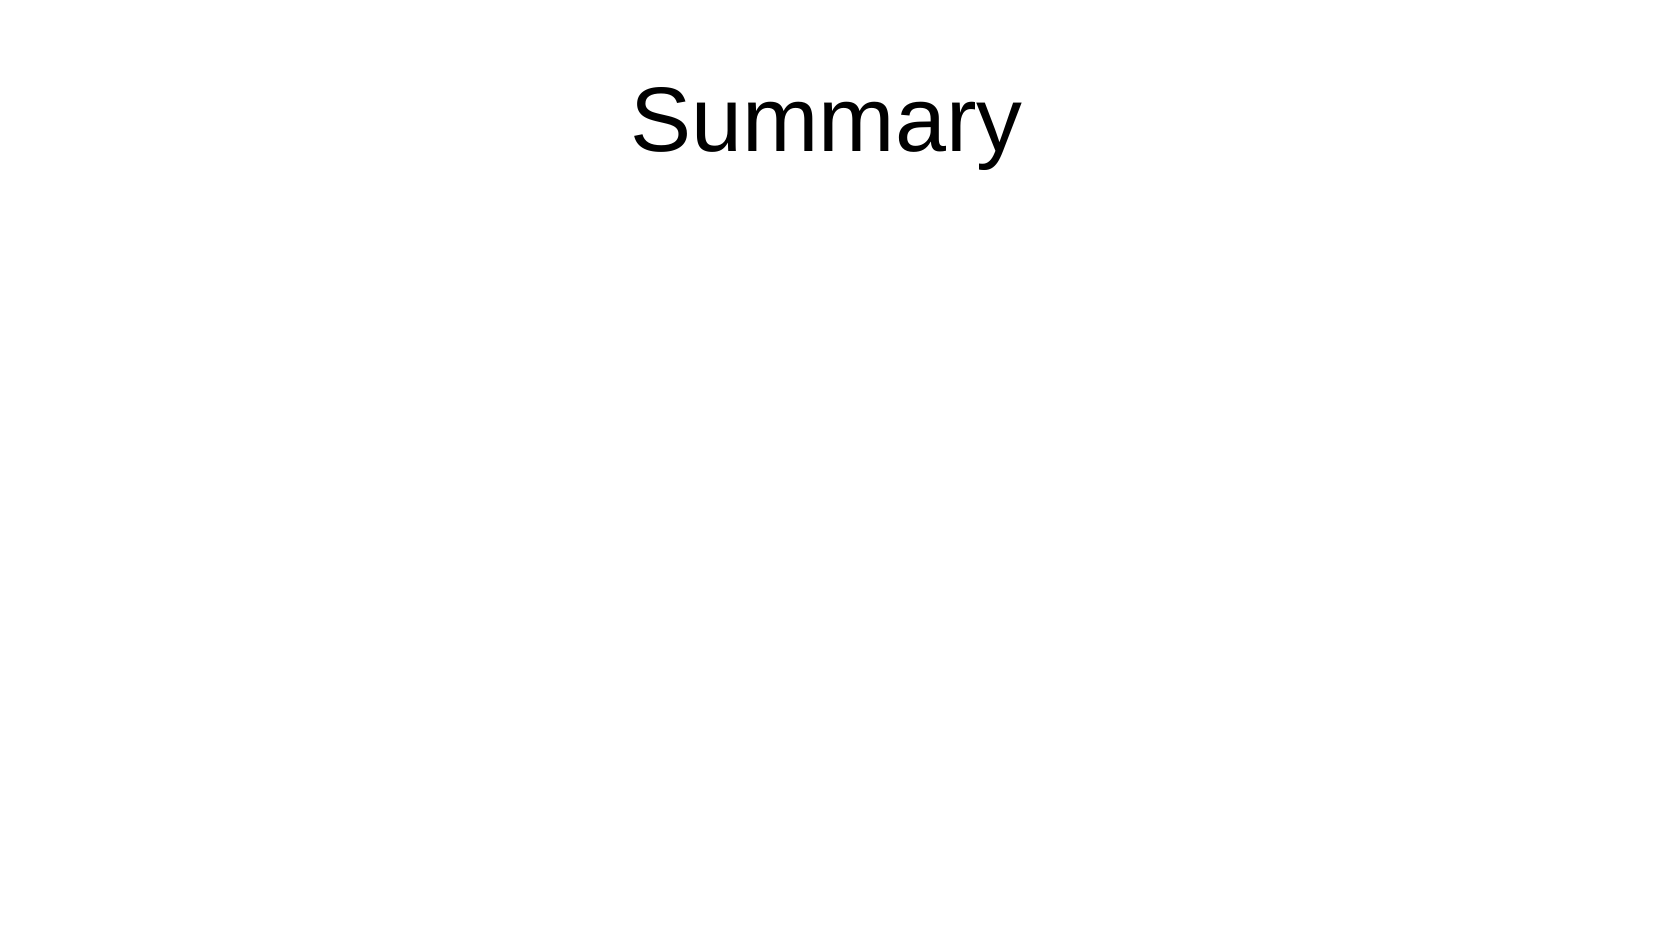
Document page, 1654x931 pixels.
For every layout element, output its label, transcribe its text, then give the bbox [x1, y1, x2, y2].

title Summary [82, 37, 1571, 193]
